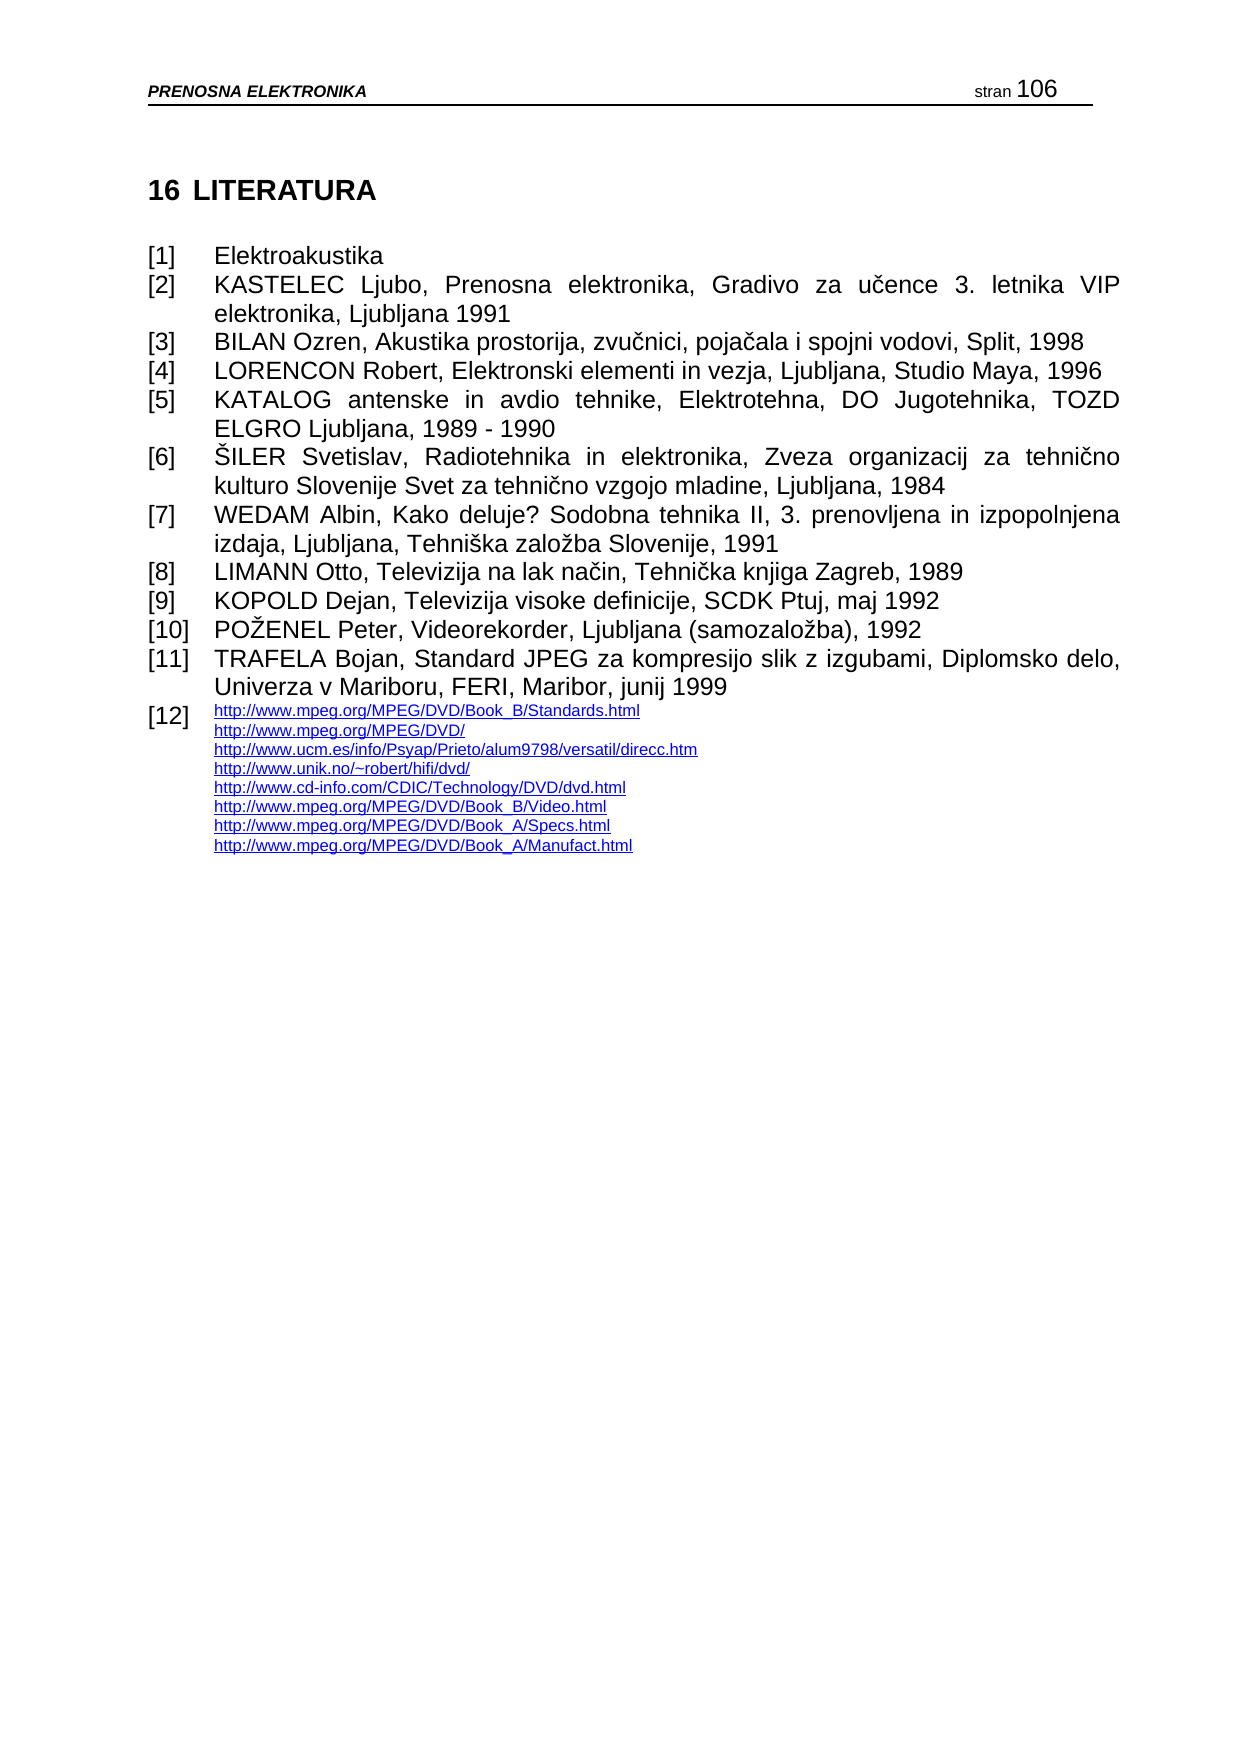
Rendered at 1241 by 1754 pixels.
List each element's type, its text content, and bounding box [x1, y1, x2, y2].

table_cell [7] [140, 500, 207, 557]
table_cell KOPOLD Dejan, Televizija visoke definicije, SCDK Ptuj, maj 1992 [207, 586, 1129, 615]
table_cell LIMANN Otto, Televizija na lak način, Tehnička knjiga Zagreb, 1989 [207, 558, 1129, 586]
table_cell [11] [140, 644, 207, 701]
table_cell [6] [140, 443, 207, 500]
table_header Elektroakustika [207, 241, 1129, 270]
table_cell BILAN Ozren, Akustika prostorija, zvučnici, pojačala i spojni vodovi, Split, 1998 [207, 328, 1129, 356]
table_cell WEDAM Albin, Kako deluje? Sodobna tehnika II, 3. prenovljena in izpopolnjena izdaja, Ljubljana, Tehniška založba Slovenije, 1991 [207, 500, 1129, 557]
table_cell KATALOG antenske in avdio tehnike, Elektrotehna, DO Jugotehnika, TOZD ELGRO Ljubljana, 1989 - 1990 [207, 385, 1129, 442]
table_cell POŽENEL Peter, Videorekorder, Ljubljana (samozaložba), 1992 [207, 615, 1129, 644]
table_cell [8] [140, 558, 207, 586]
table_cell TRAFELA Bojan, Standard JPEG za kompresijo slik z izgubami, Diplomsko delo, Univerza v Mariboru, FERI, Maribor, junij 1999 [207, 644, 1129, 701]
table_cell [5] [140, 385, 207, 442]
table_cell [3] [140, 328, 207, 356]
table_cell LORENCON Robert, Elektronski elementi in vezja, Ljubljana, Studio Maya, 1996 [207, 356, 1129, 385]
table_cell [9] [140, 586, 207, 615]
table_cell [2] [140, 270, 207, 327]
subtitle LITERATURA [148, 173, 1093, 206]
table_cell [10] [140, 615, 207, 644]
table_cell [4] [140, 356, 207, 385]
table_header [1] [140, 241, 207, 270]
table_cell http://www.mpeg.org/MPEG/DVD/Book_B/Standards.html http://www.mpeg.org/MPEG/DVD/ http://www.ucm.es/info/Psyap/Prieto/alum9798/versatil/direcc.htm http://www.unik.no/~robert/hifi/dvd/ http://www.cd-info.com/CDIC/Technology/DVD/dvd.html http://www.mpeg.org/MPEG/DVD/Book_B/Video.html http://www.mpeg.org/MPEG/DVD/Book_A/Specs.html http://www.mpeg.org/MPEG/DVD/Book_A/Manufact.html [207, 701, 1129, 854]
table_cell ŠILER Svetislav, Radiotehnika in elektronika, Zveza organizacij za tehnično kulturo Slovenije Svet za tehnično vzgojo mladine, Ljubljana, 1984 [207, 443, 1129, 500]
table_cell KASTELEC Ljubo, Prenosna elektronika, Gradivo za učence 3. letnika VIP elektronika, Ljubljana 1991 [207, 270, 1129, 327]
table_cell [12] [140, 701, 207, 854]
